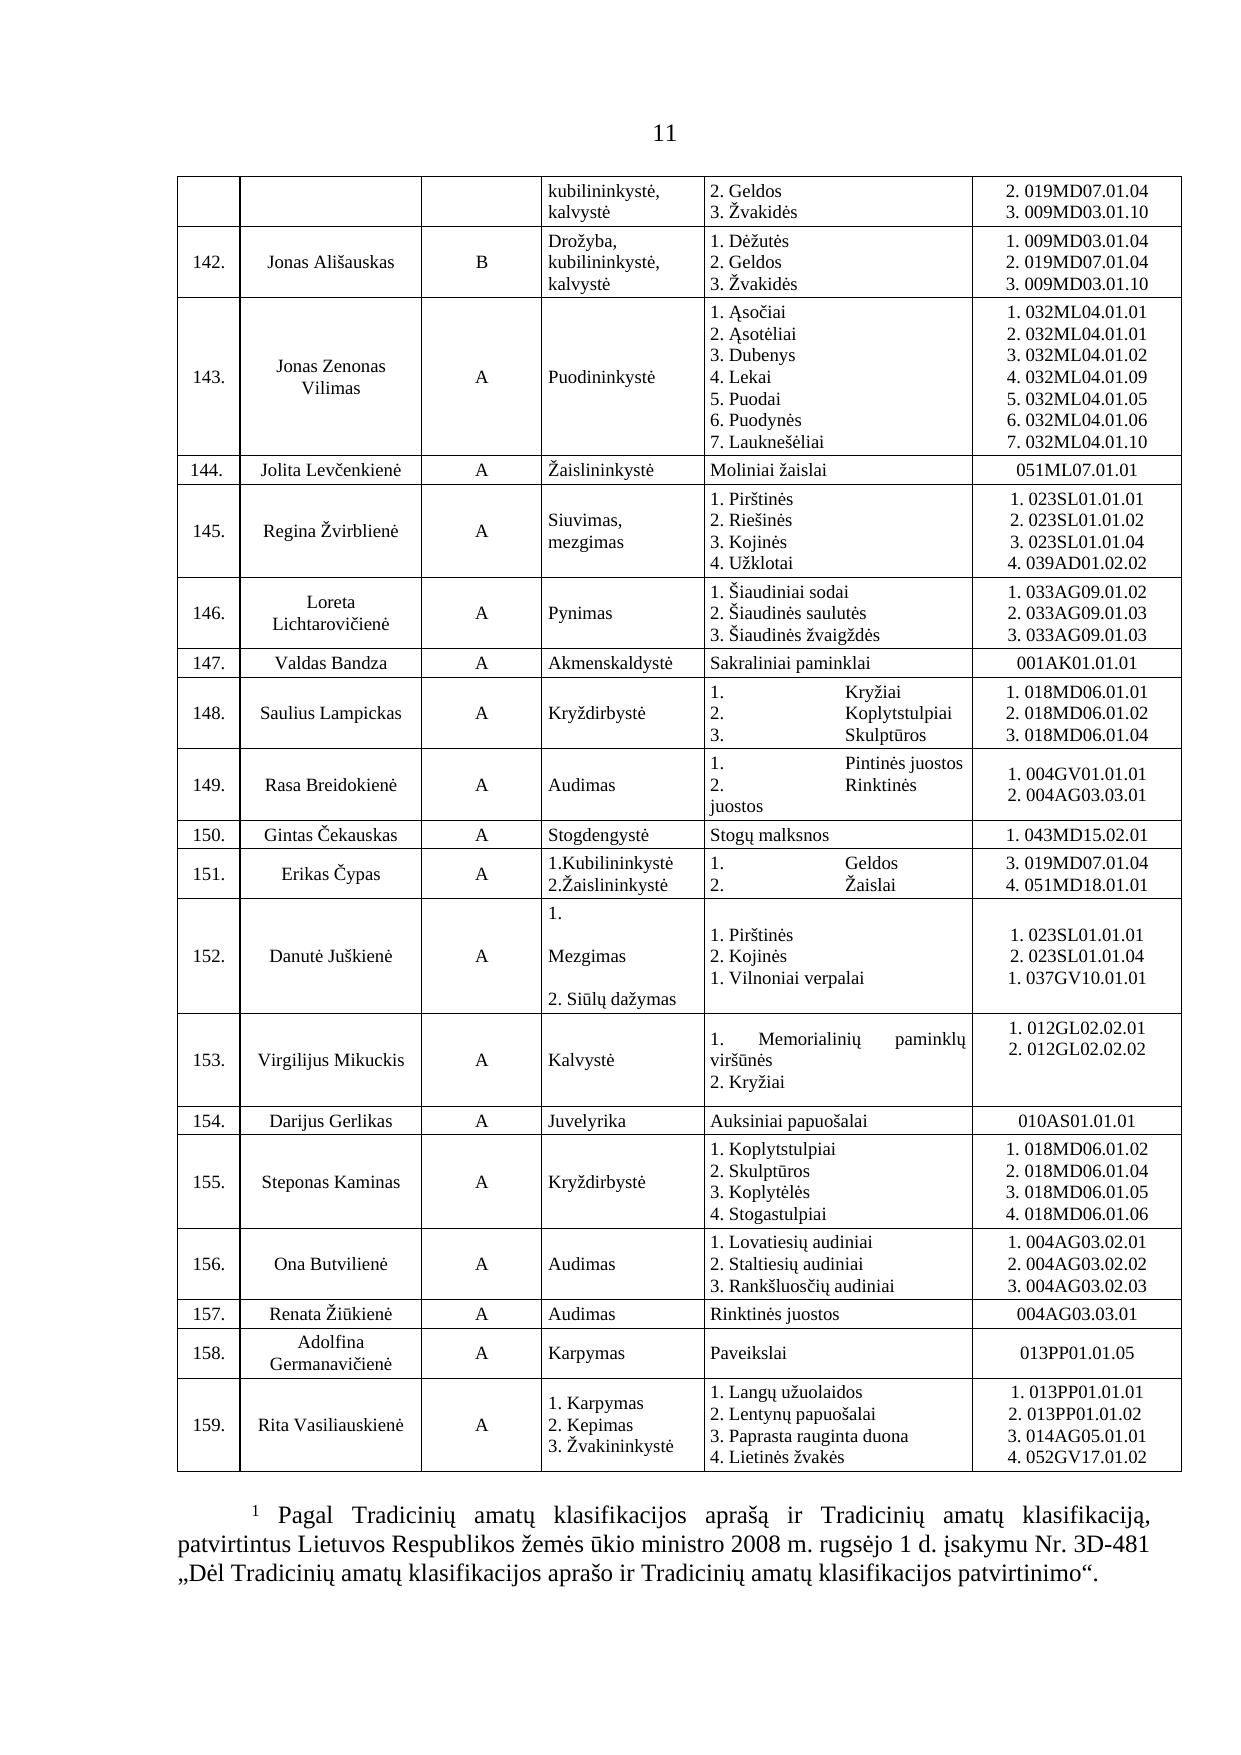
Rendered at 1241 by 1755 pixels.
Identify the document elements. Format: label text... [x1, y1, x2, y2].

table_cell Loreta Lichtarovičienė [241, 578, 421, 648]
table_cell 1. 009MD03.01.04 2. 019MD07.01.04 3. 009MD03.01.10 [973, 227, 1181, 297]
table_cell A [422, 1107, 541, 1134]
table_cell Virgilijus Mikuckis [241, 1014, 421, 1106]
table_cell Adolfina Germanavičienė [241, 1329, 421, 1377]
table_cell Kryždirbystė [542, 1135, 704, 1227]
table_cell A [422, 678, 541, 748]
table_cell 1. 018MD06.01.02 2. 018MD06.01.04 3. 018MD06.01.05 4. 018MD06.01.06 [973, 1135, 1181, 1227]
table_cell 2. Geldos 3. Žvakidės [705, 177, 972, 226]
table_cell 1. Kryžiai 2. Koplytstulpiai 3. Skulptūros [705, 678, 972, 748]
table_cell A [422, 1135, 541, 1227]
table_cell Juvelyrika [542, 1107, 704, 1134]
table_cell 1. Memorialinių paminklų viršūnės 2. Kryžiai [705, 1014, 972, 1106]
table_cell Puodininkystė [542, 298, 704, 455]
table_cell 1. Pintinės juostos 2. Rinktinės juostos [705, 749, 972, 820]
table_cell 1. Lovatiesių audiniai 2. Staltiesių audiniai 3. Rankšluosčių audiniai [705, 1229, 972, 1299]
table_cell Moliniai žaislai [705, 456, 972, 483]
table_cell 1. Mezgimas 2. Siūlų dažymas [542, 899, 704, 1013]
table_cell A [422, 578, 541, 648]
table_cell Audimas [542, 749, 704, 820]
table_cell Danutė Juškienė [241, 899, 421, 1013]
table_cell Jonas Ališauskas [241, 227, 421, 297]
table_cell 151. [178, 849, 239, 898]
table_cell Karpymas [542, 1329, 704, 1377]
table_cell 1. Geldos 2. Žaislai [705, 849, 972, 898]
table_cell 1. 033AG09.01.02 2. 033AG09.01.03 3. 033AG09.01.03 [973, 578, 1181, 648]
table_cell Audimas [542, 1229, 704, 1299]
table_cell B [422, 227, 541, 297]
table_cell Ona Butvilienė [241, 1229, 421, 1299]
table_cell Žaislininkystė [542, 456, 704, 483]
table_cell 1. 013PP01.01.01 2. 013PP01.01.02 3. 014AG05.01.01 4. 052GV17.01.02 [973, 1379, 1181, 1471]
table_cell [241, 177, 421, 226]
table_cell [178, 177, 239, 226]
table_cell Drožyba, kubilininkystė, kalvystė [542, 227, 704, 297]
table_cell A [422, 849, 541, 898]
table_cell 1. 023SL01.01.01 2. 023SL01.01.02 3. 023SL01.01.04 4. 039AD01.02.02 [973, 485, 1181, 577]
table_cell Sakraliniai paminklai [705, 649, 972, 677]
table_cell 155. [178, 1135, 239, 1227]
table_cell A [422, 821, 541, 848]
table_cell 154. [178, 1107, 239, 1134]
table_cell 1. 043MD15.02.01 [973, 821, 1181, 848]
table_cell 1. Pirštinės 2. Riešinės 3. Kojinės 4. Užklotai [705, 485, 972, 577]
table_cell Darijus Gerlikas [241, 1107, 421, 1134]
table_cell 1. 004AG03.02.01 2. 004AG03.02.02 3. 004AG03.02.03 [973, 1229, 1181, 1299]
table_cell Jonas Zenonas Vilimas [241, 298, 421, 455]
table_cell 147. [178, 649, 239, 677]
table_cell Kryždirbystė [542, 678, 704, 748]
table_cell 1. Dėžutės 2. Geldos 3. Žvakidės [705, 227, 972, 297]
table_cell Pynimas [542, 578, 704, 648]
text 1 Pagal Tradicinių amatų klasifikacijos aprašą ir Tradicinių amatų klasifikaciją, patvirtintus Lietuvos Respublikоs žemės ūkio ministro 2008 m. rugsėjo 1 d. įsakymu Nr. 3D-481 „Dėl Tradicinių amatų klasifikacijos aprašo ir Tradicinių amatų klasifikacijos patvirtinimo“. [177, 1500, 1152, 1587]
table_cell 158. [178, 1329, 239, 1377]
table_cell 156. [178, 1229, 239, 1299]
table_cell 051ML07.01.01 [973, 456, 1181, 483]
table_cell Kalvystė [542, 1014, 704, 1106]
table_cell A [422, 1229, 541, 1299]
table_cell A [422, 1329, 541, 1377]
table_cell 157. [178, 1300, 239, 1327]
table_cell Siuvimas, mezgimas [542, 485, 704, 577]
table_cell kubilininkystė, kalvystė [542, 177, 704, 226]
table_cell 146. [178, 578, 239, 648]
table_cell 1. Karpymas 2. Kepimas 3. Žvakininkystė [542, 1379, 704, 1471]
table_cell 2. 019MD07.01.04 3. 009MD03.01.10 [973, 177, 1181, 226]
table_cell Stogų malksnos [705, 821, 972, 848]
table_cell Akmenskaldystė [542, 649, 704, 677]
table_cell [422, 177, 541, 226]
table_cell Audimas [542, 1300, 704, 1327]
table_cell Paveikslai [705, 1329, 972, 1377]
table_cell Erikas Čypas [241, 849, 421, 898]
table_cell 010AS01.01.01 [973, 1107, 1181, 1134]
table_cell 1. Pirštinės 2. Kojinės 1. Vilnoniai verpalai [705, 899, 972, 1013]
table_cell 145. [178, 485, 239, 577]
table_cell 1. 004GV01.01.01 2. 004AG03.03.01 [973, 749, 1181, 820]
table_cell 149. [178, 749, 239, 820]
table_cell 1. 032ML04.01.01 2. 032ML04.01.01 3. 032ML04.01.02 4. 032ML04.01.09 5. 032ML04.01.05 6. 032ML04.01.06 7. 032ML04.01.10 [973, 298, 1181, 455]
table_cell 001AK01.01.01 [973, 649, 1181, 677]
table_cell Stogdengystė [542, 821, 704, 848]
table_cell 153. [178, 1014, 239, 1106]
table_cell Steponas Kaminas [241, 1135, 421, 1227]
table_cell A [422, 1300, 541, 1327]
table_cell 1.Kubilininkystė 2.Žaislininkystė [542, 849, 704, 898]
table_cell Gintas Čekauskas [241, 821, 421, 848]
table_cell Jolita Levčenkienė [241, 456, 421, 483]
table_cell A [422, 899, 541, 1013]
table_cell A [422, 298, 541, 455]
table_cell A [422, 749, 541, 820]
table_cell 144. [178, 456, 239, 483]
table_cell Saulius Lampickas [241, 678, 421, 748]
table_cell A [422, 1379, 541, 1471]
table_cell 013PP01.01.05 [973, 1329, 1181, 1377]
table_cell 1. 018MD06.01.01 2. 018MD06.01.02 3. 018MD06.01.04 [973, 678, 1181, 748]
table_cell Auksiniai papuošalai [705, 1107, 972, 1134]
table_cell 150. [178, 821, 239, 848]
table_cell A [422, 485, 541, 577]
table_cell Regina Žvirblienė [241, 485, 421, 577]
table_cell 1. 012GL02.02.01 2. 012GL02.02.02 [973, 1014, 1181, 1106]
table_cell 143. [178, 298, 239, 455]
table_cell 1. Langų užuolaidos 2. Lentynų papuošalai 3. Paprasta rauginta duona 4. Lietinės žvakės [705, 1379, 972, 1471]
table_cell Valdas Bandza [241, 649, 421, 677]
table_cell 1. Ąsočiai 2. Ąsotėliai 3. Dubenys 4. Lekai 5. Puodai 6. Puodynės 7. Lauknešėliai [705, 298, 972, 455]
table_cell A [422, 649, 541, 677]
table_cell Rinktinės juostos [705, 1300, 972, 1327]
table_cell Renata Žiūkienė [241, 1300, 421, 1327]
table_cell 1. 023SL01.01.01 2. 023SL01.01.04 1. 037GV10.01.01 [973, 899, 1181, 1013]
table_cell 159. [178, 1379, 239, 1471]
table_cell 148. [178, 678, 239, 748]
table_cell A [422, 1014, 541, 1106]
table_cell 1. Šiaudiniai sodai 2. Šiaudinės saulutės 3. Šiaudinės žvaigždės [705, 578, 972, 648]
table_cell 152. [178, 899, 239, 1013]
table_cell 1. Koplytstulpiai 2. Skulptūros 3. Koplytėlės 4. Stogastulpiai [705, 1135, 972, 1227]
table_cell 142. [178, 227, 239, 297]
table_cell A [422, 456, 541, 483]
table_cell 3. 019MD07.01.04 4. 051MD18.01.01 [973, 849, 1181, 898]
table_cell 004AG03.03.01 [973, 1300, 1181, 1327]
table_cell Rasa Breidokienė [241, 749, 421, 820]
table_cell Rita Vasiliauskienė [241, 1379, 421, 1471]
